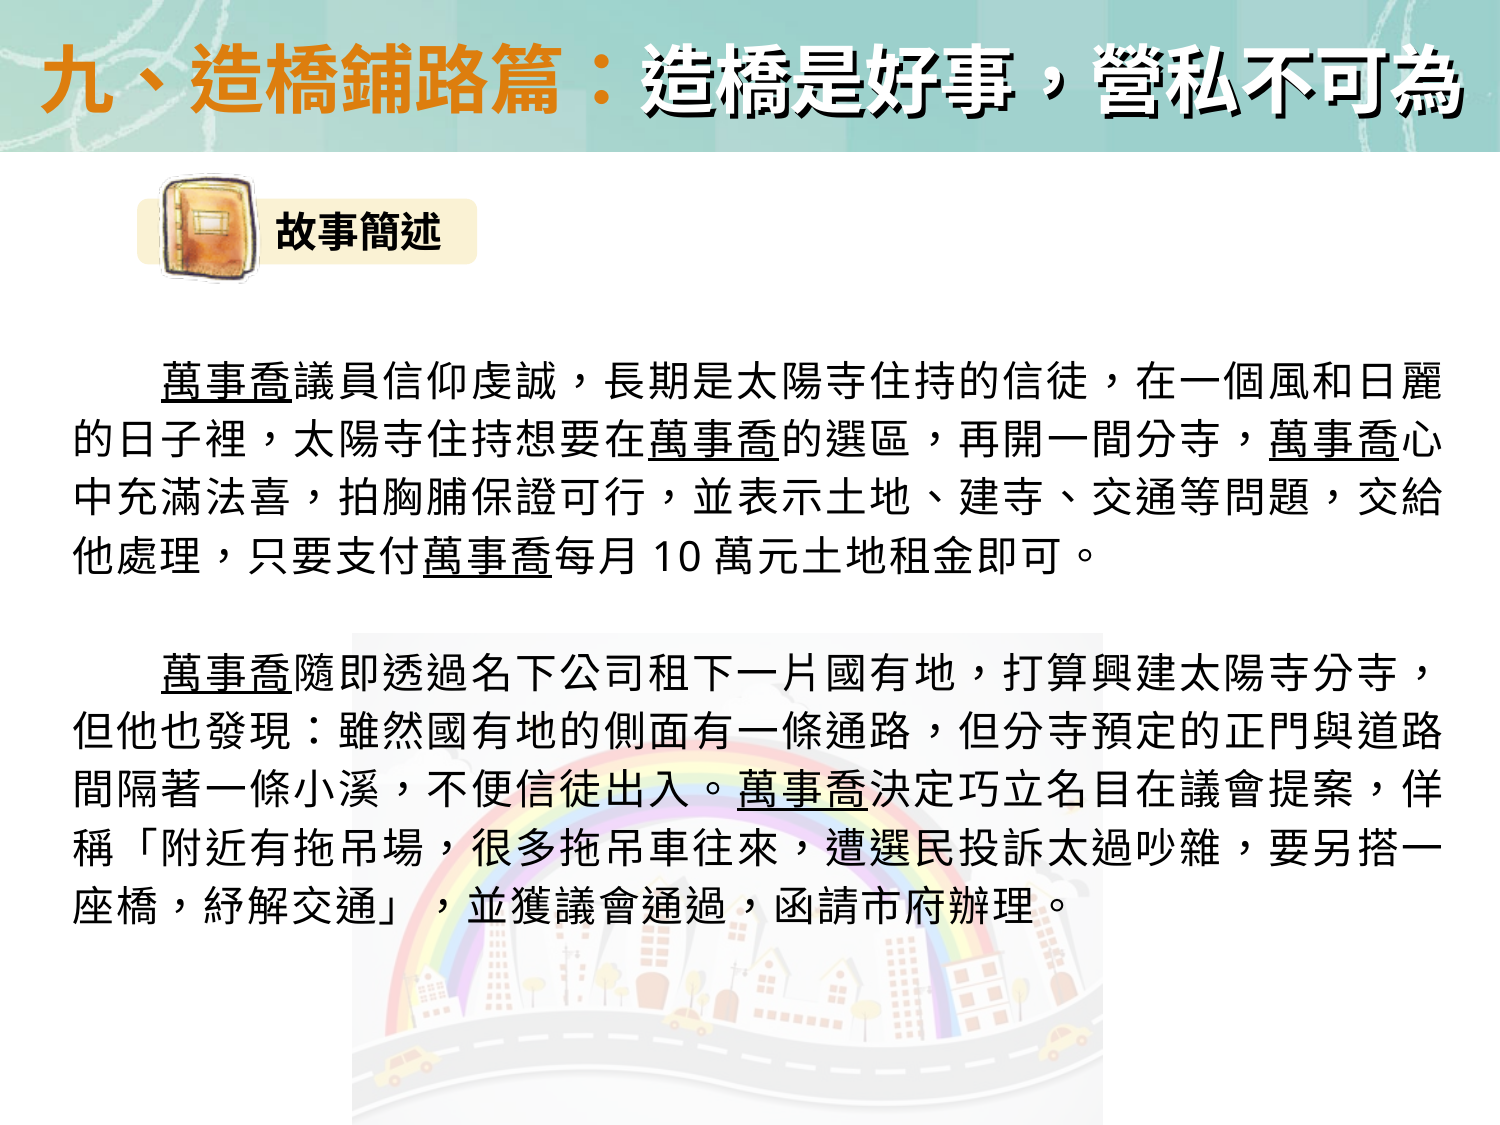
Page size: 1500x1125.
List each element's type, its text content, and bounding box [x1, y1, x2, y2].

text_box 故事簡述 [266, 198, 460, 265]
text_box 萬事喬議員信仰虔誠，長期是太陽寺住持的信徒，在一個風和日麗的日子裡，太陽寺住持想要在萬事喬的選區，再開一間分寺，萬事喬心中充滿法喜，拍胸脯保證可行，並表示土地、建寺、交通等問題，交給他處理，只要支付萬事喬每月10萬元土地租金即可。 萬事喬隨即透過名下公司租下一片國有地，打算興建太陽寺分寺，但他也發現：雖然國有地的側面有一條通路，但分寺預定的正門與道路間隔著一條小溪，不便信徒出入。萬事喬決定巧立名目在議會提案，佯稱「附近有拖吊場，很多拖吊車往來，遭選民投訴太過吵雜，要另搭一座橋，紓解交通」，並獲議會通過，函請市府辦理。 [57, 338, 1461, 938]
text_box [0, 152, 1500, 1125]
picture [152, 172, 266, 285]
text_box 九、造橋鋪路篇：造橋是好事，營私不可為 [24, 25, 1494, 132]
